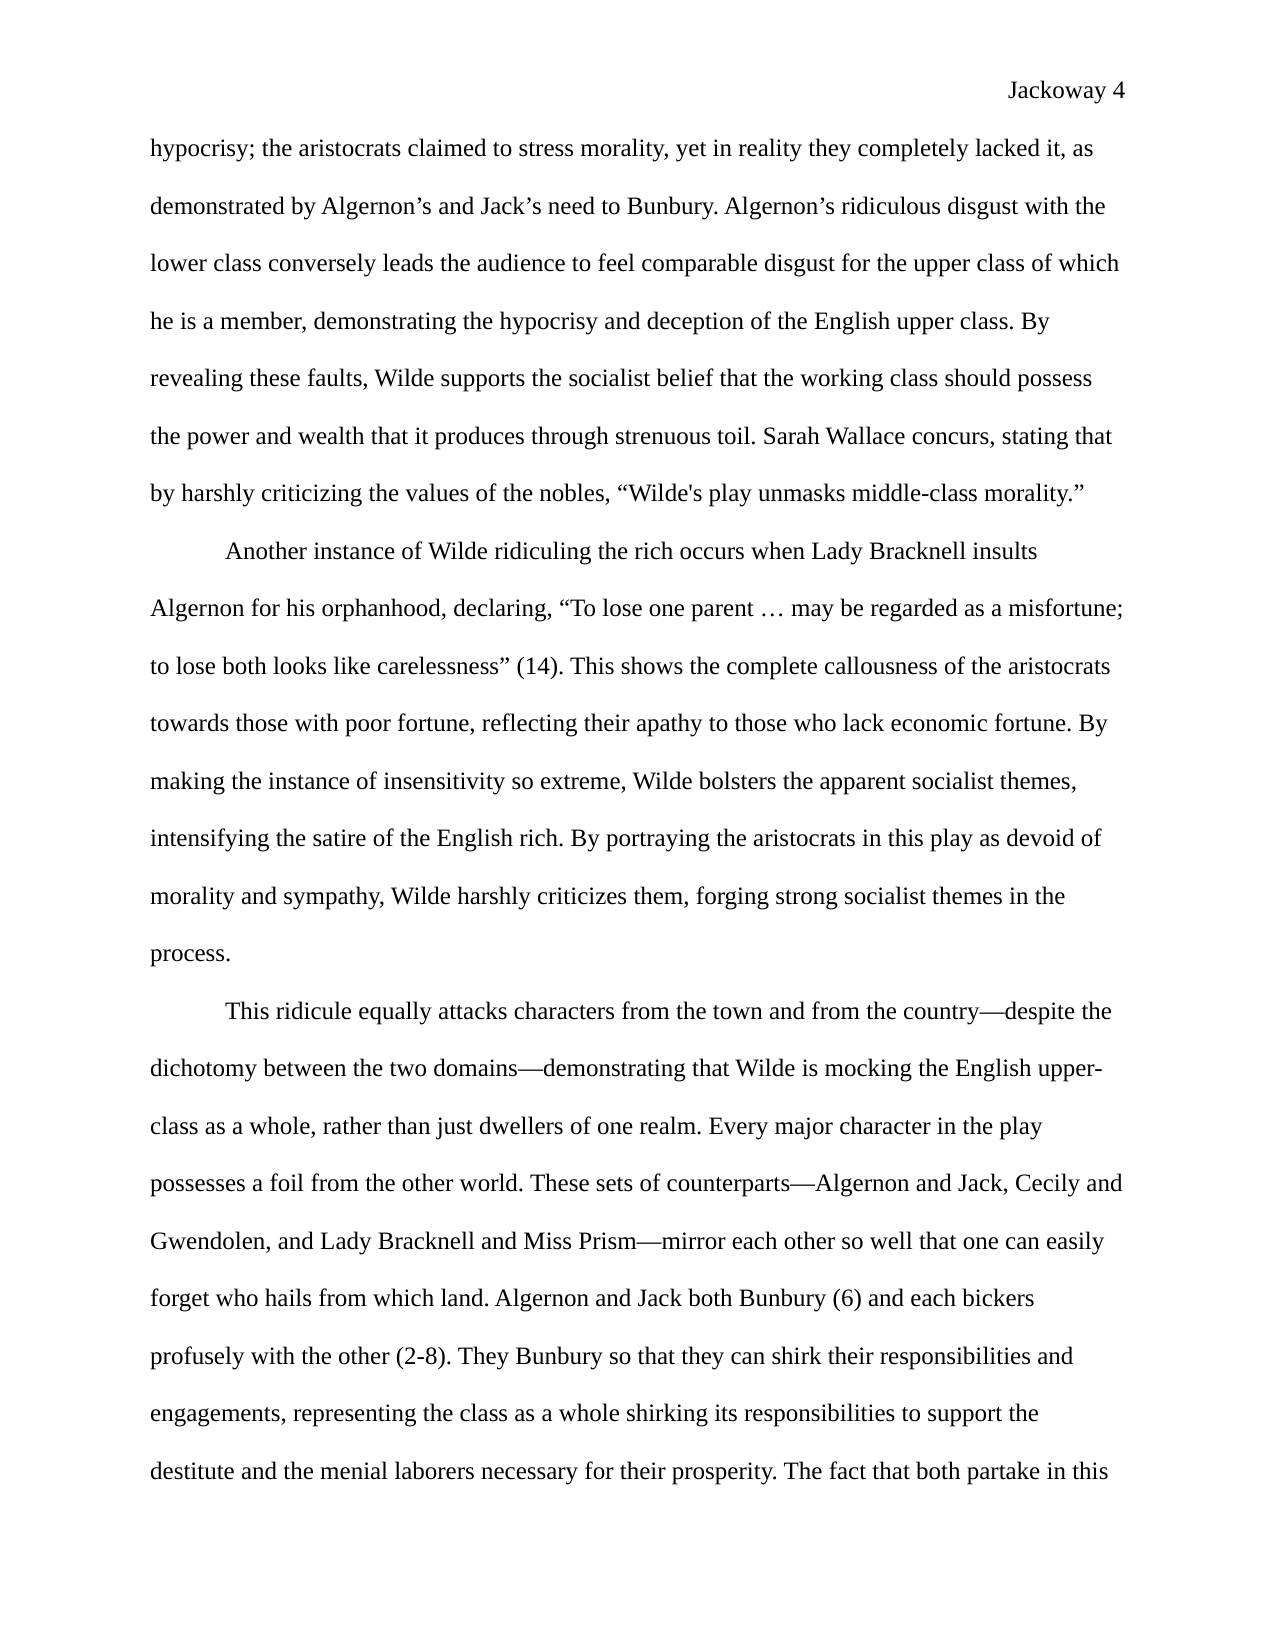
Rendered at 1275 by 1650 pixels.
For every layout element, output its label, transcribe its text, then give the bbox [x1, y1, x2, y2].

text This ridicule equally attacks characters from the town and from the country—despite the dichotomy between the two domains—demonstrating that Wilde is mocking the English upper-class as a whole, rather than just dwellers of one realm. Every major character in the play possesses a foil from the other world. These sets of counterparts—Algernon and Jack, Cecily and Gwendolen, and Lady Bracknell and Miss Prism—mirror each other so well that one can easily forget who hails from which land. Algernon and Jack both Bunbury (6) and each bickers profusely with the other (2-8). They Bunbury so that they can shirk their responsibilities and engagements, representing the class as a whole shirking its responsibilities to support the destitute and the menial laborers necessary for their prosperity. The fact that both partake in this [150, 996, 1125, 1484]
text Another instance of Wilde ridiculing the rich occurs when Lady Bracknell insults Algernon for his orphanhood, declaring, “To lose one parent … may be regarded as a misfortune; to lose both looks like carelessness” (14). This shows the complete callousness of the aristocrats towards those with poor fortune, reflecting their apathy to those who lack economic fortune. By making the instance of insensitivity so extreme, Wilde bolsters the apparent socialist themes, intensifying the satire of the English rich. By portraying the aristocrats in this play as devoid of morality and sympathy, Wilde harshly criticizes them, forging strong socialist themes in the process. [150, 536, 1125, 967]
text hypocrisy; the aristocrats claimed to stress morality, yet in reality they completely lacked it, as demonstrated by Algernon’s and Jack’s need to Bunbury. Algernon’s ridiculous disgust with the lower class conversely leads the audience to feel comparable disgust for the upper class of which he is a member, demonstrating the hypocrisy and deception of the English upper class. By revealing these faults, Wilde supports the socialist belief that the working class should possess the power and wealth that it produces through strenuous toil. Sarah Wallace concurs, stating that by harshly criticizing the values of the nobles, “Wilde's play unmasks middle-class morality.” [150, 133, 1125, 507]
